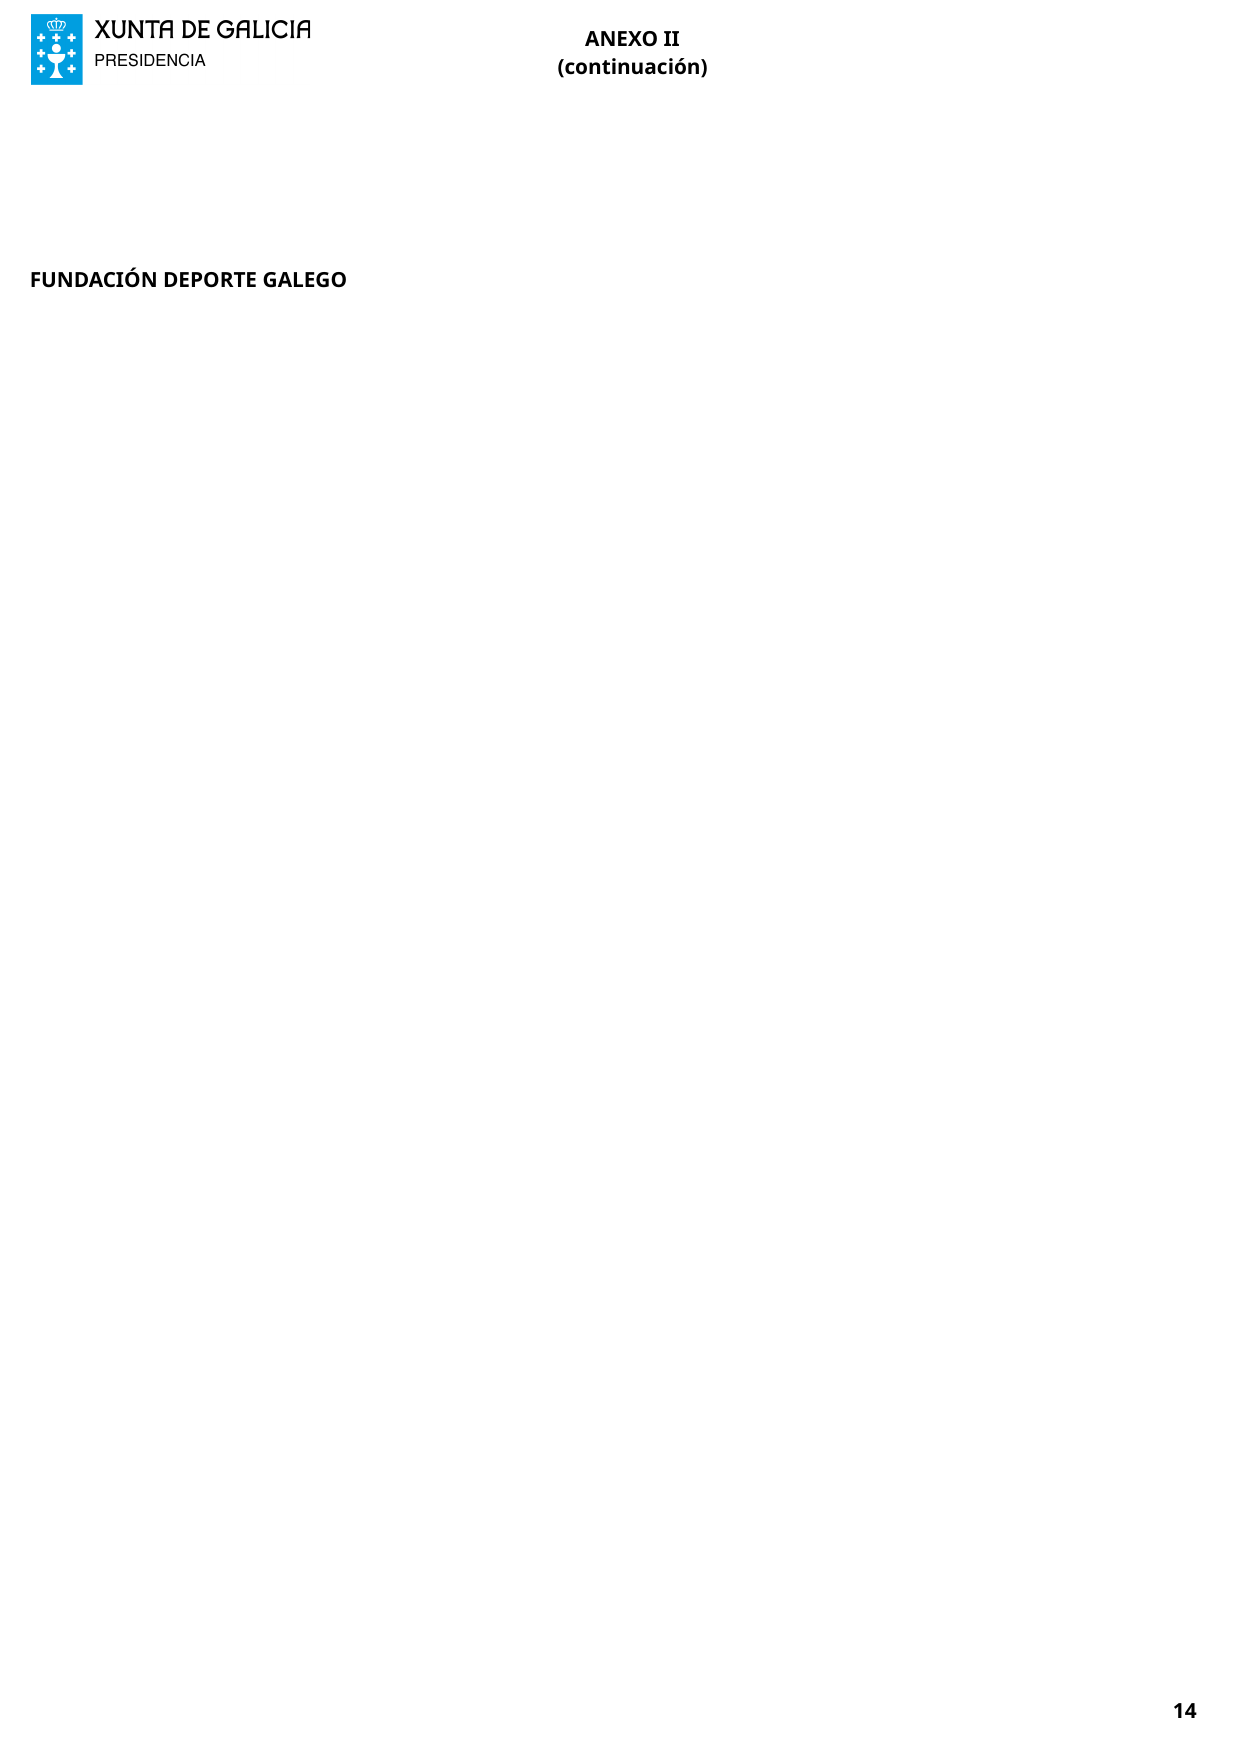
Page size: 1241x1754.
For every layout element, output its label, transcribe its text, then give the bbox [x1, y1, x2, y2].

picture [83, 14, 311, 85]
picture [48, 55, 64, 77]
picture [38, 65, 45, 72]
picture [68, 34, 75, 41]
picture [38, 50, 44, 57]
picture [68, 65, 75, 72]
text FUNDACIÓN DEPORTE GALEGO [29, 265, 1211, 293]
picture [53, 34, 60, 41]
picture [68, 50, 75, 57]
picture [53, 45, 60, 52]
picture [38, 34, 45, 41]
